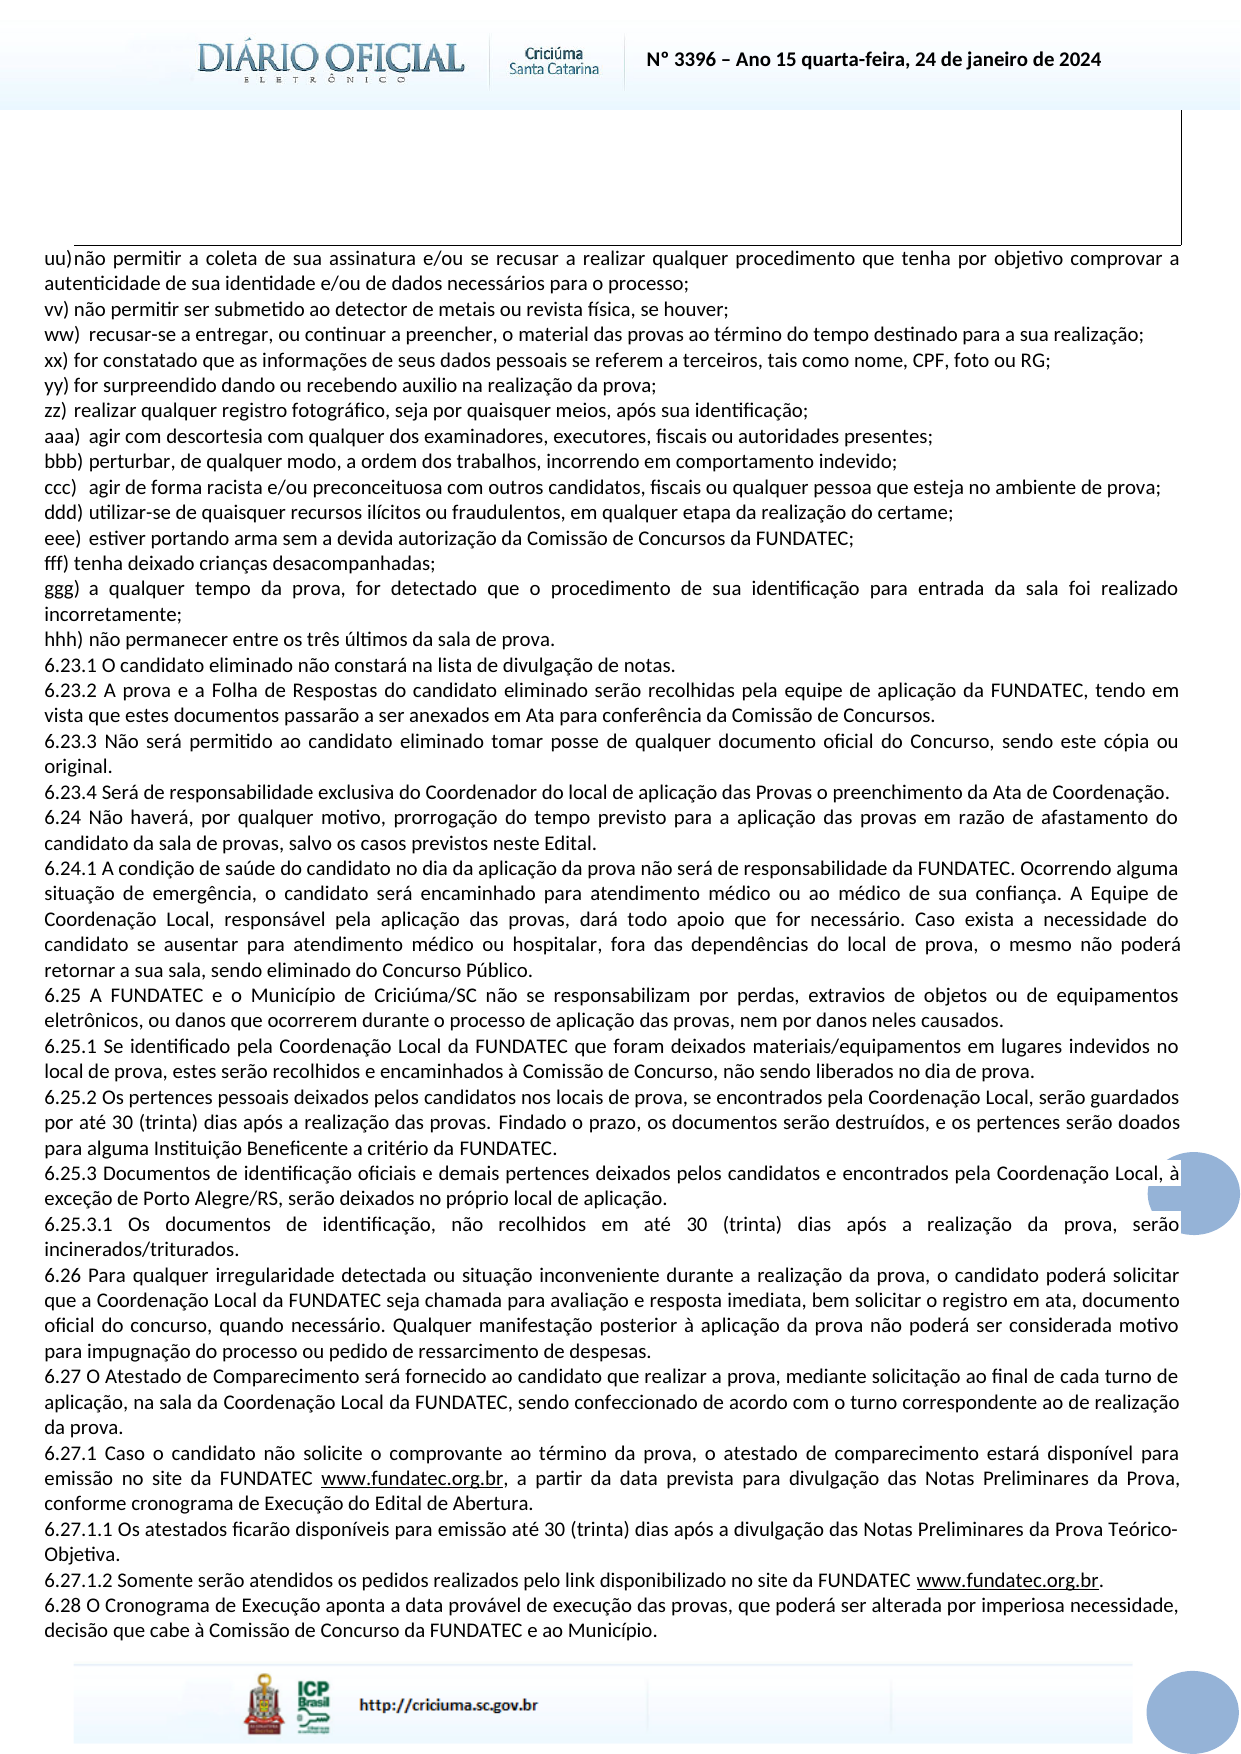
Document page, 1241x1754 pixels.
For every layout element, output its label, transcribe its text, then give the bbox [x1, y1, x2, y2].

list realizar qualquer registro fotográfico, seja por quaisquer meios, após sua identificação; [44, 398, 1181, 423]
text 6.27.1.2 Somente serão atendidos os pedidos realizados pelo link disponibilizado no site da FUNDATEC www.fundatec.org.br. [44, 1567, 1181, 1592]
text 6.23.1 O candidato eliminado não constará na lista de divulgação de notas. [44, 652, 1181, 677]
list não permanecer entre os três últimos da sala de prova. [44, 626, 1181, 652]
text 6.28 O Cronograma de Execução aponta a data provável de execução das provas, que poderá ser alterada por imperiosa necessidade, decisão que cabe à Comissão de Concurso da FUNDATEC e ao Município. [44, 1592, 1181, 1643]
list não permitir ser submetido ao detector de metais ou revista física, se houver; [44, 296, 1181, 321]
text 6.23.2 A prova e a Folha de Respostas do candidato eliminado serão recolhidas pela equipe de aplicação da FUNDATEC, tendo em vista que estes documentos passarão a ser anexados em Ata para conferência da Comissão de Concursos. [44, 677, 1181, 728]
list recusar-se a entregar, ou continuar a preencher, o material das provas ao término do tempo destinado para a sua realização; [44, 321, 1181, 347]
text 6.24.1 A condição de saúde do candidato no dia da aplicação da prova não será de responsabilidade da FUNDATEC. Ocorrendo alguma situação de emergência, o candidato será encaminhado para atendimento médico ou ao médico de sua confiança. A Equipe de Coordenação Local, responsável pela aplicação das provas, dará todo apoio que for necessário. Caso exista a necessidade do candidato se ausentar para atendimento médico ou hospitalar, fora das dependências do local de prova, o mesmo não poderá retornar a sua sala, sendo eliminado do Concurso Público. [44, 855, 1181, 982]
list a qualquer tempo da prova, for detectado que o procedimento de sua identificação para entrada da sala foi realizado incorretamente; [44, 576, 1181, 626]
text 6.23.4 Será de responsabilidade exclusiva do Coordenador do local de aplicação das Provas o preenchimento da Ata de Coordenação. [44, 779, 1181, 804]
list agir de forma racista e/ou preconceituosa com outros candidatos, fiscais ou qualquer pessoa que esteja no ambiente de prova; [44, 474, 1181, 499]
list tenha deixado crianças desacompanhadas; [44, 550, 1181, 576]
list 6.25.3 Documentos de identificação oficiais e demais pertences deixados pelos candidatos e encontrados pela Coordenação Local, à exceção de Porto Alegre/RS, serão deixados no próprio local de aplicação. [44, 1160, 1165, 1211]
text 6.27.1.1 Os atestados ficarão disponíveis para emissão até 30 (trinta) dias após a divulgação das Notas Preliminares da Prova Teórico-Objetiva. [44, 1516, 1181, 1567]
list estiver portando arma sem a devida autorização da Comissão de Concursos da FUNDATEC; [44, 525, 1181, 550]
text 6.23.3 Não será permitido ao candidato eliminado tomar posse de qualquer documento oficial do Concurso, sendo este cópia ou original. [44, 728, 1181, 779]
text 6.27.1 Caso o candidato não solicite o comprovante ao término da prova, o atestado de comparecimento estará disponível para emissão no site da FUNDATEC www.fundatec.org.br, a partir da data prevista para divulgação das Notas Preliminares da Prova, conforme cronograma de Execução do Edital de Abertura. [44, 1440, 1181, 1516]
list perturbar, de qualquer modo, a ordem dos trabalhos, incorrendo em comportamento indevido; [44, 448, 1181, 474]
list 6.25 A FUNDATEC e o Município de Criciúma/SC não se responsabilizam por perdas, extravios de objetos ou de equipamentos eletrônicos, ou danos que ocorrerem durante o processo de aplicação das provas, nem por danos neles causados. [44, 982, 1181, 1033]
text 6.24 Não haverá, por qualquer motivo, prorrogação do tempo previsto para a aplicação das provas em razão de afastamento do candidato da sala de provas, salvo os casos previstos neste Edital. [44, 804, 1181, 855]
list 6.25.2 Os pertences pessoais deixados pelos candidatos nos locais de prova, se encontrados pela Coordenação Local, serão guardados por até 30 (trinta) dias após a realização das provas. Findado o prazo, os documentos serão destruídos, e os pertences serão doados para alguma Instituição Beneficente a critério da FUNDATEC. [44, 1084, 1181, 1160]
text 6.27 O Atestado de Comparecimento será fornecido ao candidato que realizar a prova, mediante solicitação ao final de cada turno de aplicação, na sala da Coordenação Local da FUNDATEC, sendo confeccionado de acordo com o turno correspondente ao de realização da prova. [44, 1363, 1181, 1440]
list for constatado que as informações de seus dados pessoais se referem a terceiros, tais como nome, CPF, foto ou RG; [44, 347, 1181, 372]
list for surpreendido dando ou recebendo auxilio na realização da prova; [44, 372, 1181, 398]
list 6.25.3.1 Os documentos de identificação, não recolhidos em até 30 (trinta) dias após a realização da prova, serão incinerados/triturados. [44, 1211, 1181, 1262]
text 6.26 Para qualquer irregularidade detectada ou situação inconveniente durante a realização da prova, o candidato poderá solicitar que a Coordenação Local da FUNDATEC seja chamada para avaliação e resposta imediata, bem solicitar o registro em ata, documento oficial do concurso, quando necessário. Qualquer manifestação posterior à aplicação da prova não poderá ser considerada motivo para impugnação do processo ou pedido de ressarcimento de despesas. [44, 1262, 1181, 1363]
list utilizar-se de quaisquer recursos ilícitos ou fraudulentos, em qualquer etapa da realização do certame; [44, 499, 1181, 525]
list agir com descortesia com qualquer dos examinadores, executores, fiscais ou autoridades presentes; [44, 423, 1181, 448]
list não permitir a coleta de sua assinatura e/ou se recusar a realizar qualquer procedimento que tenha por objetivo comprovar a autenticidade de sua identidade e/ou de dados necessários para o processo; [44, 245, 1181, 296]
list 6.25.1 Se identificado pela Coordenação Local da FUNDATEC que foram deixados materiais/equipamentos em lugares indevidos no local de prova, estes serão recolhidos e encaminhados à Comissão de Concurso, não sendo liberados no dia de prova. [44, 1033, 1181, 1084]
